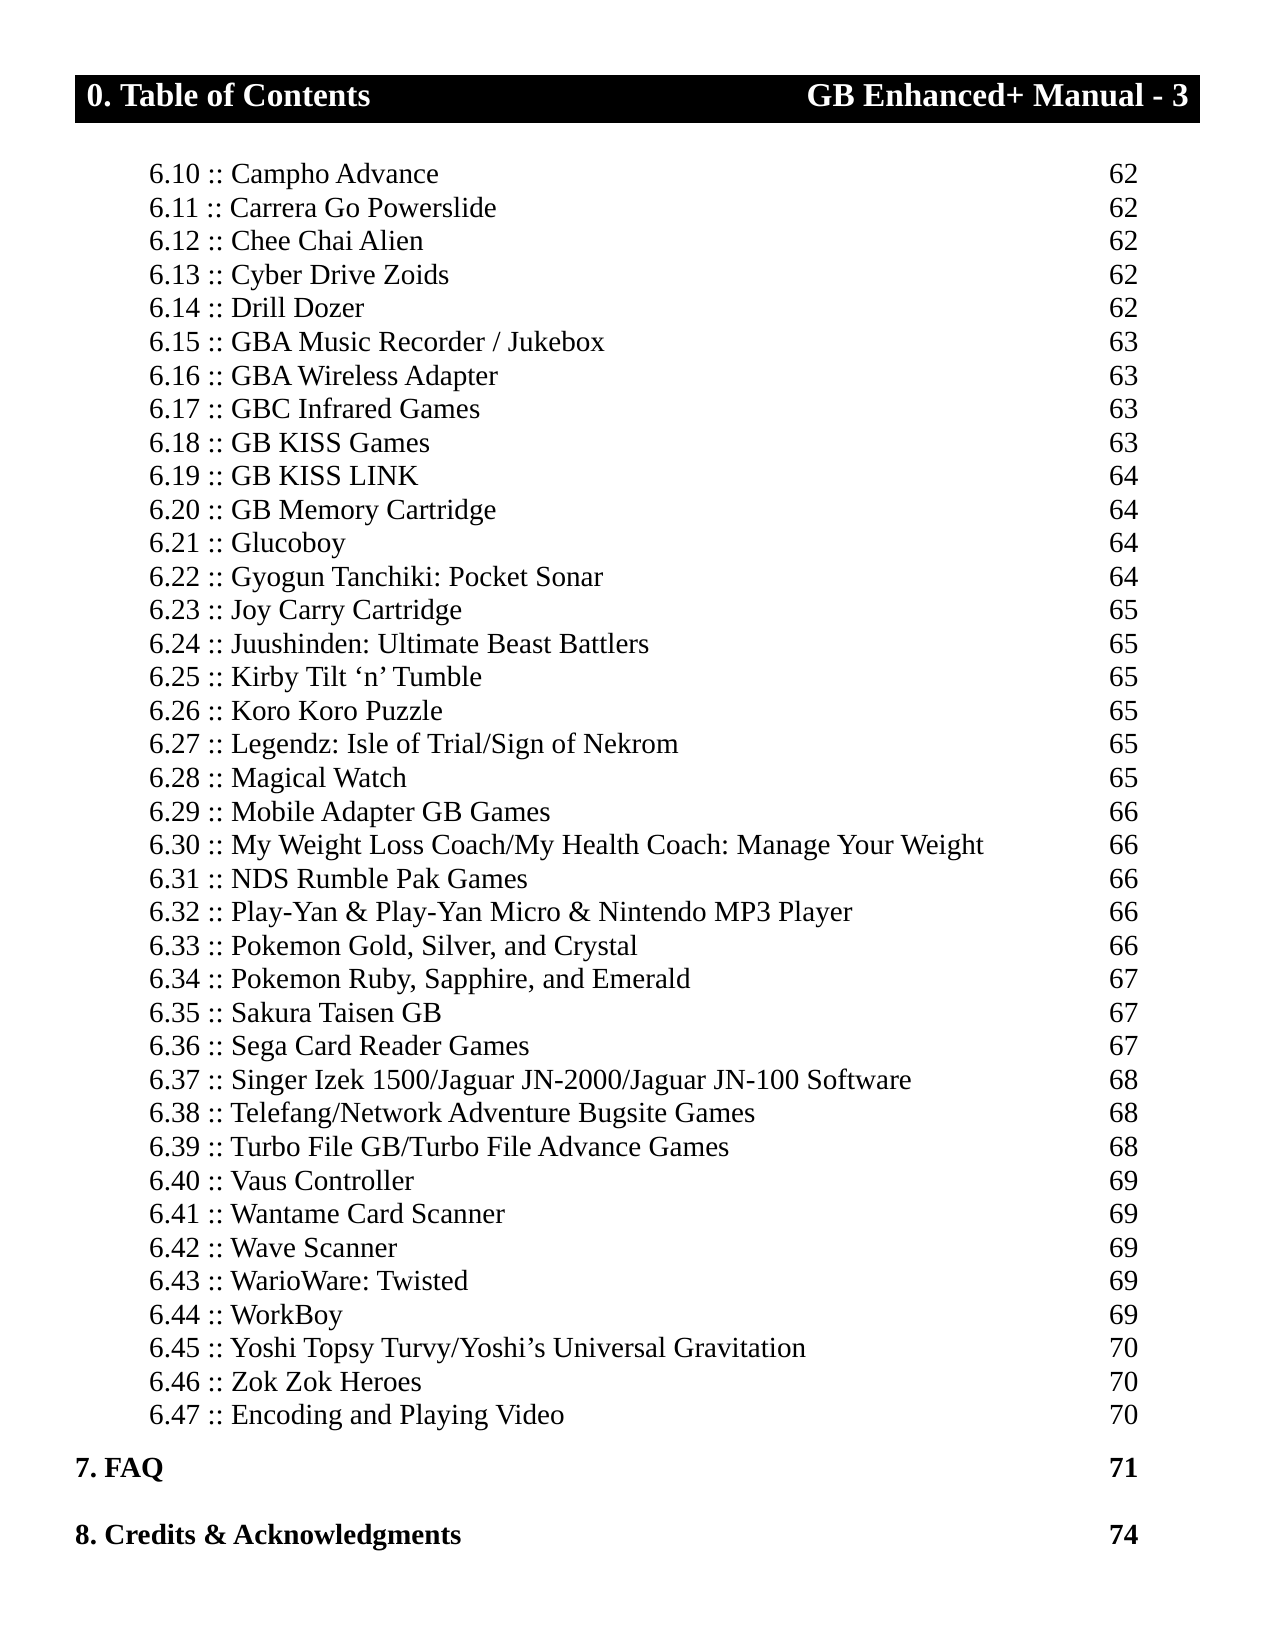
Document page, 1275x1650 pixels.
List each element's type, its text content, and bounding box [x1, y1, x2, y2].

text 6.32 :: Play-Yan & Play-Yan Micro & Nintendo MP3 Player 66 [75, 894, 1200, 928]
text 6.34 :: Pokemon Ruby, Sapphire, and Emerald 67 [75, 961, 1200, 995]
text 6.25 :: Kirby Tilt ‘n’ Tumble 65 [75, 659, 1200, 693]
text 6.10 :: Campho Advance 62 [75, 156, 1200, 190]
text 6.46 :: Zok Zok Heroes 70 [75, 1364, 1200, 1397]
text 6.26 :: Koro Koro Puzzle 65 [75, 693, 1200, 727]
text 6.47 :: Encoding and Playing Video 70 [75, 1397, 1200, 1431]
text 6.19 :: GB KISS LINK 64 [75, 458, 1200, 492]
text 6.15 :: GBA Music Recorder / Jukebox 63 [75, 324, 1200, 358]
text 6.36 :: Sega Card Reader Games 67 [75, 1028, 1200, 1062]
text 6.14 :: Drill Dozer 62 [75, 291, 1200, 324]
text 6.24 :: Juushinden: Ultimate Beast Battlers 65 [75, 626, 1200, 659]
text 8. Credits & Acknowledgments 74 [75, 1517, 1200, 1551]
text 6.23 :: Joy Carry Cartridge 65 [75, 592, 1200, 626]
text 6.42 :: Wave Scanner 69 [75, 1230, 1200, 1263]
text 6.45 :: Yoshi Topsy Turvy/Yoshi’s Universal Gravitation 70 [75, 1330, 1200, 1364]
text 6.18 :: GB KISS Games 63 [75, 425, 1200, 458]
text 6.31 :: NDS Rumble Pak Games 66 [75, 861, 1200, 894]
text 6.21 :: Glucoboy 64 [75, 525, 1200, 559]
text 6.38 :: Telefang/Network Adventure Bugsite Games 68 [75, 1096, 1200, 1129]
text 6.13 :: Cyber Drive Zoids 62 [75, 257, 1200, 291]
text 6.39 :: Turbo File GB/Turbo File Advance Games 68 [75, 1129, 1200, 1163]
text 6.28 :: Magical Watch 65 [75, 760, 1200, 794]
text 6.20 :: GB Memory Cartridge 64 [75, 492, 1200, 525]
text 0. Table of Contents GB Enhanced+ Manual - 3 [75, 75, 1200, 122]
text 6.22 :: Gyogun Tanchiki: Pocket Sonar 64 [75, 559, 1200, 592]
text 6.11 :: Carrera Go Powerslide 62 [75, 190, 1200, 223]
text 6.37 :: Singer Izek 1500/Jaguar JN-2000/Jaguar JN-100 Software 68 [75, 1062, 1200, 1096]
text 6.16 :: GBA Wireless Adapter 63 [75, 358, 1200, 391]
text 6.35 :: Sakura Taisen GB 67 [75, 995, 1200, 1028]
text 6.27 :: Legendz: Isle of Trial/Sign of Nekrom 65 [75, 727, 1200, 760]
text 6.30 :: My Weight Loss Coach/My Health Coach: Manage Your Weight 66 [75, 827, 1200, 861]
text 6.43 :: WarioWare: Twisted 69 [75, 1263, 1200, 1297]
text 6.40 :: Vaus Controller 69 [75, 1163, 1200, 1196]
text 6.33 :: Pokemon Gold, Silver, and Crystal 66 [75, 928, 1200, 961]
text 6.12 :: Chee Chai Alien 62 [75, 223, 1200, 257]
text 6.41 :: Wantame Card Scanner 69 [75, 1196, 1200, 1230]
text 6.44 :: WorkBoy 69 [75, 1297, 1200, 1330]
text 6.17 :: GBC Infrared Games 63 [75, 391, 1200, 425]
text 7. FAQ 71 [75, 1450, 1200, 1484]
text 6.29 :: Mobile Adapter GB Games 66 [75, 794, 1200, 827]
